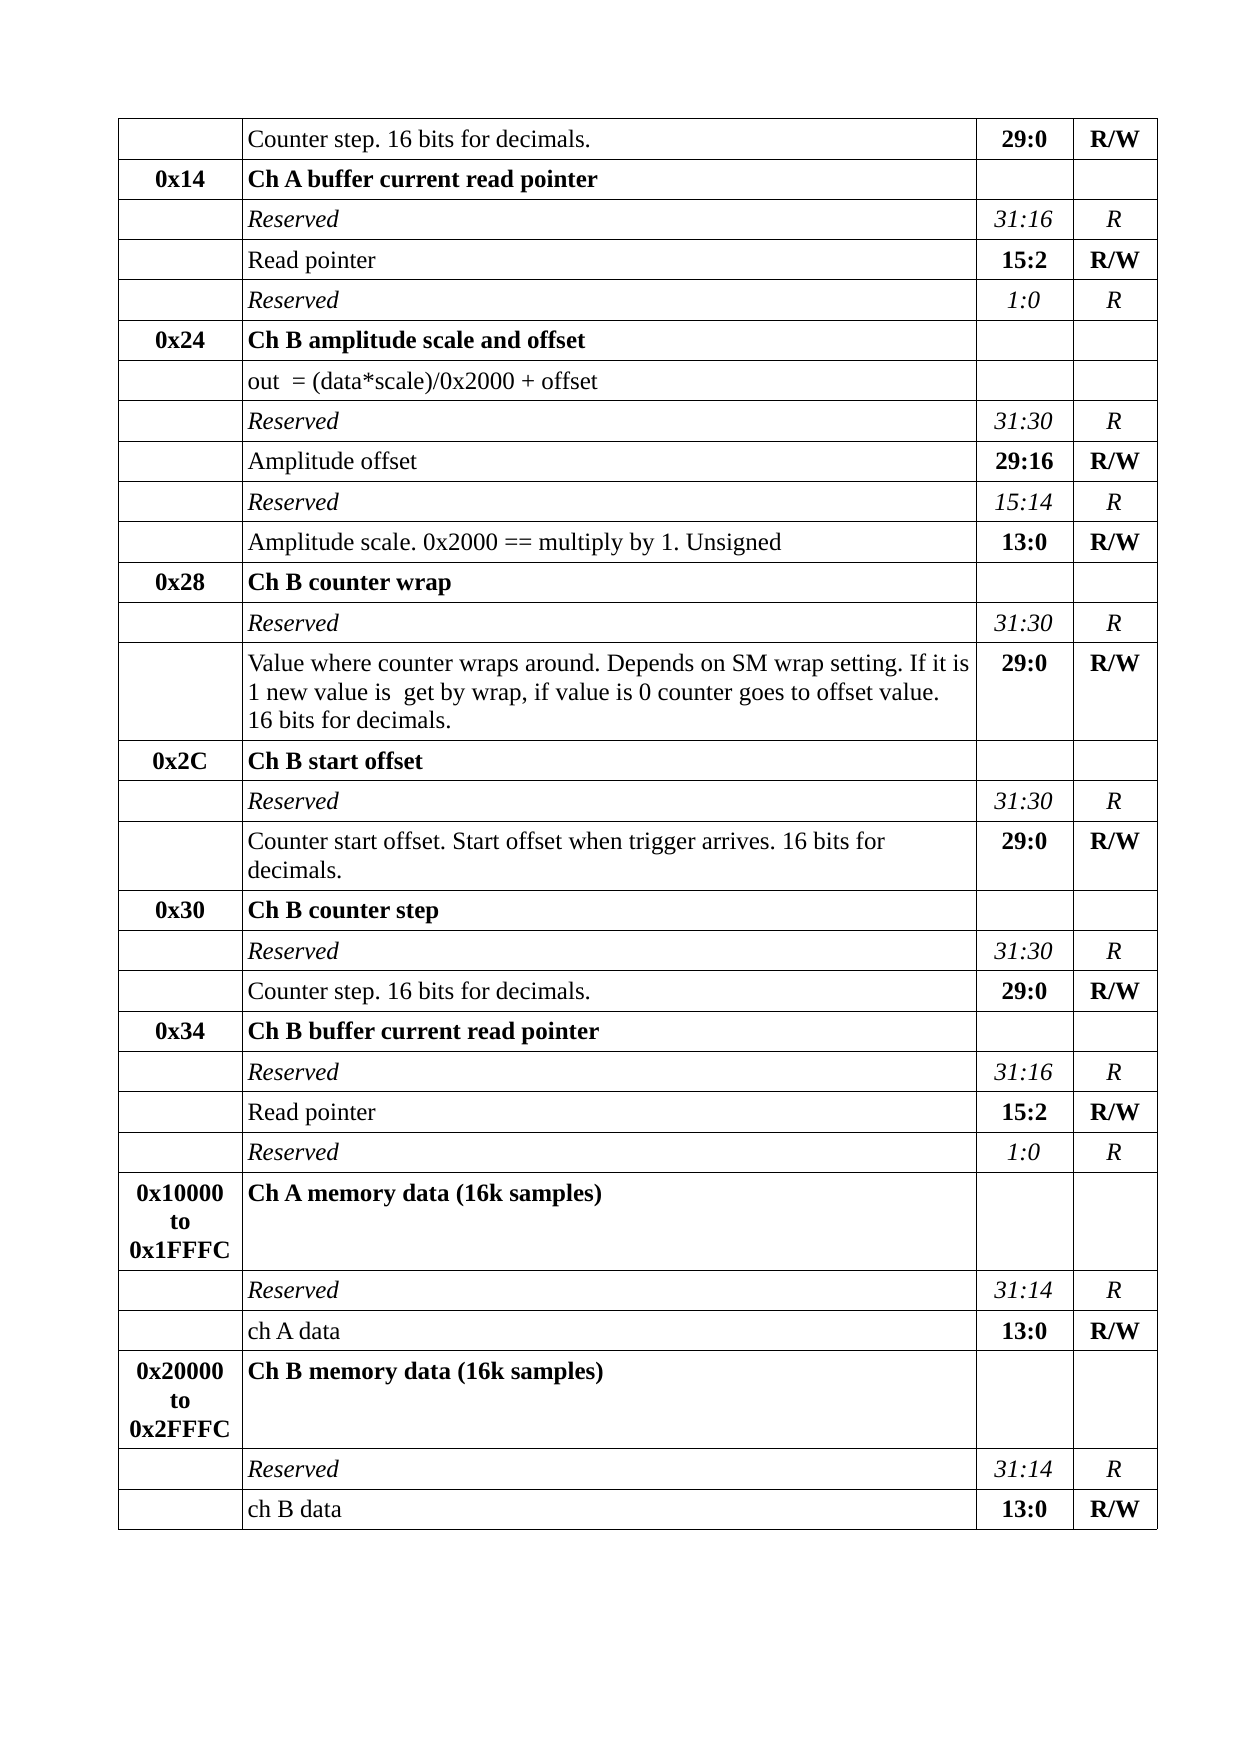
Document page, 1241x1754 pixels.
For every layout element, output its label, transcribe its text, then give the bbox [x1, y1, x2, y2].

table_cell R/W [1074, 119, 1157, 158]
table_cell 29:0 [977, 643, 1073, 740]
table_cell [977, 321, 1073, 360]
table_cell [977, 1012, 1073, 1051]
table_cell 0x24 [119, 321, 242, 360]
table_cell R/W [1074, 442, 1157, 481]
table_cell R/W [1074, 1092, 1157, 1132]
table_cell [119, 482, 242, 521]
table_cell Reserved [243, 1271, 976, 1310]
table_cell [119, 822, 242, 890]
table_cell 29:0 [977, 119, 1073, 158]
table_cell [977, 741, 1073, 780]
table_cell R [1074, 1449, 1157, 1488]
table_cell 31:30 [977, 931, 1073, 970]
table_cell 29:16 [977, 442, 1073, 481]
table_cell R [1074, 1271, 1157, 1310]
table_cell 31:16 [977, 1052, 1073, 1091]
table_cell 15:2 [977, 1092, 1073, 1132]
table_cell [119, 1490, 242, 1529]
table_cell [977, 361, 1073, 400]
table_cell Reserved [243, 603, 976, 642]
table_cell R [1074, 1133, 1157, 1172]
table_cell 31:30 [977, 401, 1073, 441]
table_cell [119, 1311, 242, 1350]
table_cell ch A data [243, 1311, 976, 1350]
table_cell R/W [1074, 522, 1157, 562]
table_cell 15:14 [977, 482, 1073, 521]
table_cell Read pointer [243, 240, 976, 279]
table_cell [119, 361, 242, 400]
table_cell [119, 931, 242, 970]
table_cell Reserved [243, 1052, 976, 1091]
table_cell [1074, 741, 1157, 780]
table_cell 1:0 [977, 1133, 1073, 1172]
table_cell R/W [1074, 971, 1157, 1011]
table_cell Read pointer [243, 1092, 976, 1132]
table_cell Reserved [243, 1133, 976, 1172]
table_cell 0x2C [119, 741, 242, 780]
table_cell [119, 643, 242, 740]
table_cell out = (data*scale)/0x2000 + offset [243, 361, 976, 400]
table_cell 13:0 [977, 522, 1073, 562]
table_cell [1074, 160, 1157, 199]
table_cell R [1074, 280, 1157, 320]
table_cell R/W [1074, 643, 1157, 740]
table_cell [1074, 1012, 1157, 1051]
table_cell 13:0 [977, 1311, 1073, 1350]
table_cell [119, 1133, 242, 1172]
table_cell [977, 1173, 1073, 1270]
table_cell Ch A memory data (16k samples) [243, 1173, 976, 1270]
table_cell Reserved [243, 280, 976, 320]
table_cell [119, 1052, 242, 1091]
table_cell Ch B memory data (16k samples) [243, 1351, 976, 1448]
table_cell [119, 522, 242, 562]
table_cell R [1074, 1052, 1157, 1091]
table_cell Reserved [243, 931, 976, 970]
table_cell [119, 781, 242, 821]
table_cell R [1074, 200, 1157, 239]
table_cell Ch B counter step [243, 891, 976, 930]
table_cell [119, 1449, 242, 1488]
table_cell 0x10000 to 0x1FFFC [119, 1173, 242, 1270]
table_cell [119, 240, 242, 279]
table_cell R/W [1074, 822, 1157, 890]
table_cell [119, 603, 242, 642]
table_cell 31:30 [977, 781, 1073, 821]
table_cell [119, 971, 242, 1011]
table_cell 0x34 [119, 1012, 242, 1051]
table_cell [977, 1351, 1073, 1448]
table_cell 13:0 [977, 1490, 1073, 1529]
table_cell [1074, 321, 1157, 360]
table_cell R/W [1074, 1311, 1157, 1350]
table_cell Value where counter wraps around. Depends on SM wrap setting. If it is 1 new value is get by wrap, if value is 0 counter goes to offset value. 16 bits for decimals. [243, 643, 976, 740]
table_cell [119, 280, 242, 320]
table_cell 0x14 [119, 160, 242, 199]
table_cell 31:14 [977, 1271, 1073, 1310]
table_cell [1074, 1173, 1157, 1270]
table_cell Counter start offset. Start offset when trigger arrives. 16 bits for decimals. [243, 822, 976, 890]
table_cell 15:2 [977, 240, 1073, 279]
table_cell R [1074, 781, 1157, 821]
table_cell 31:14 [977, 1449, 1073, 1488]
table_cell [1074, 891, 1157, 930]
table_cell [119, 200, 242, 239]
table_cell Ch B start offset [243, 741, 976, 780]
table_cell Amplitude offset [243, 442, 976, 481]
table_cell Ch B counter wrap [243, 563, 976, 602]
table_cell Reserved [243, 482, 976, 521]
table_cell Ch A buffer current read pointer [243, 160, 976, 199]
table_cell [977, 563, 1073, 602]
table_cell Counter step. 16 bits for decimals. [243, 119, 976, 158]
table_cell Ch B buffer current read pointer [243, 1012, 976, 1051]
table_cell [1074, 361, 1157, 400]
table_cell [119, 1092, 242, 1132]
table_cell 29:0 [977, 822, 1073, 890]
table_cell R/W [1074, 240, 1157, 279]
table_cell R [1074, 603, 1157, 642]
table_cell Reserved [243, 200, 976, 239]
table_cell [119, 442, 242, 481]
table_cell [1074, 1351, 1157, 1448]
table_cell R [1074, 931, 1157, 970]
table_cell R [1074, 482, 1157, 521]
table_cell [977, 160, 1073, 199]
table_cell Reserved [243, 781, 976, 821]
table_cell R/W [1074, 1490, 1157, 1529]
table_cell 0x20000 to 0x2FFFC [119, 1351, 242, 1448]
table_cell 29:0 [977, 971, 1073, 1011]
table_cell [977, 891, 1073, 930]
table_cell 1:0 [977, 280, 1073, 320]
table_cell Reserved [243, 1449, 976, 1488]
table_cell [119, 401, 242, 441]
table_cell Counter step. 16 bits for decimals. [243, 971, 976, 1011]
table_cell 31:30 [977, 603, 1073, 642]
table_cell Ch B amplitude scale and offset [243, 321, 976, 360]
table_cell 31:16 [977, 200, 1073, 239]
table_cell [119, 119, 242, 158]
table_cell [119, 1271, 242, 1310]
table_cell 0x28 [119, 563, 242, 602]
table_cell ch B data [243, 1490, 976, 1529]
table_cell [1074, 563, 1157, 602]
table_cell Reserved [243, 401, 976, 441]
table_cell R [1074, 401, 1157, 441]
table_cell Amplitude scale. 0x2000 == multiply by 1. Unsigned [243, 522, 976, 562]
table_cell 0x30 [119, 891, 242, 930]
